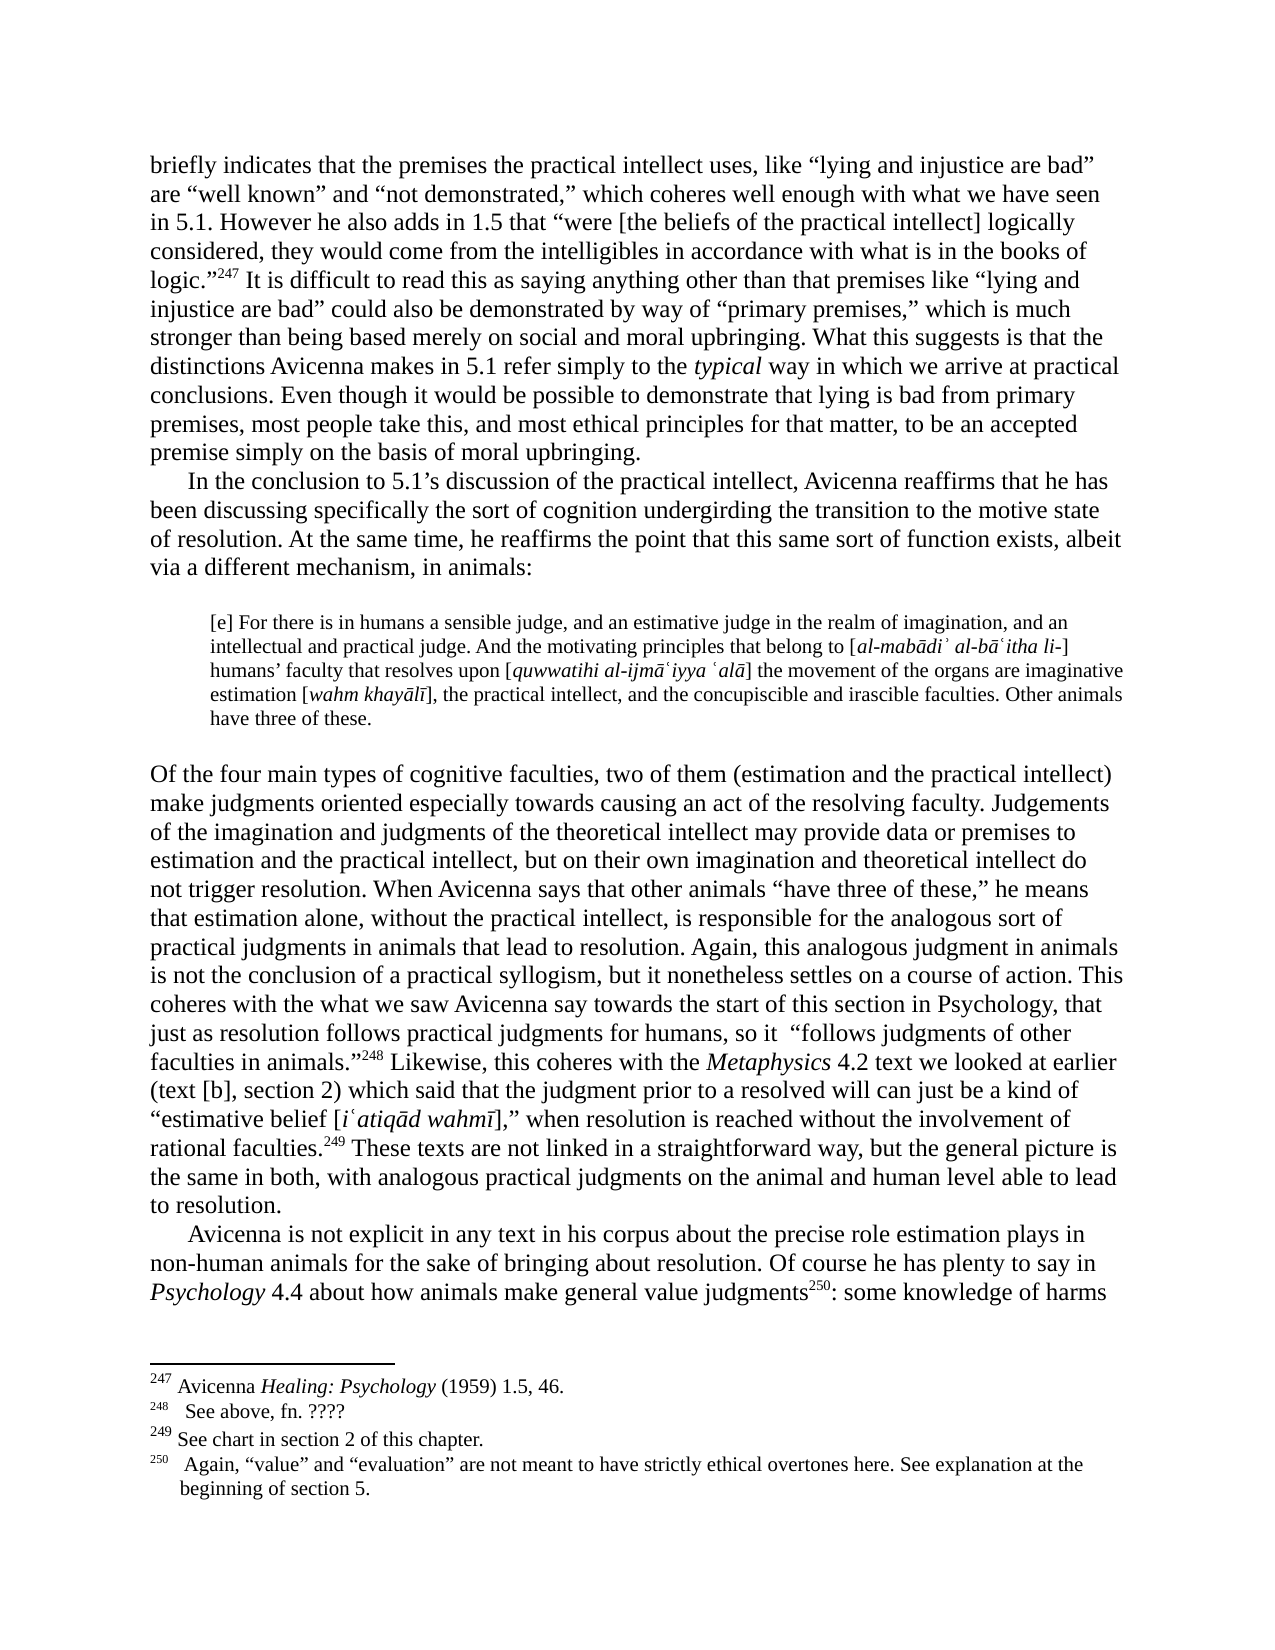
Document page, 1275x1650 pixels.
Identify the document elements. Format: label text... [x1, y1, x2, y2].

text Of the four main types of cognitive faculties, two of them (estimation and the practical intellect) make judgments oriented especially towards causing an act of the resolving faculty. Judgements of the imagination and judgments of the theoretical intellect may provide data or premises to estimation and the practical intellect, but on their own imagination and theoretical intellect do not trigger resolution. When Avicenna says that other animals “have three of these,” he means that estimation alone, without the practical intellect, is responsible for the analogous sort of practical judgments in animals that lead to resolution. Again, this analogous judgment in animals is not the conclusion of a practical syllogism, but it nonetheless settles on a course of action. This coheres with the what we saw Avicenna say towards the start of this section in Psychology, that just as resolution follows practical judgments for humans, so it “follows judgments of other faculties in animals.” Likewise, this coheres with the Metaphysics 4.2 text we looked at earlier (text [b], section 2) which said that the judgment prior to a resolved will can just be a kind of “estimative belief [iʿatiqād wahmī],” when resolution is reached without the involvement of rational faculties. These texts are not linked in a straightforward way, but the general picture is the same in both, with analogous practical judgments on the animal and human level able to lead to resolution. [150, 759, 1125, 1219]
text Again, “value” and “evaluation” are not meant to have strictly ethical overtones here. See explanation at the beginning of section 5. [150, 1452, 1125, 1500]
text See above, fn. ???? [150, 1399, 1125, 1423]
text briefly indicates that the premises the practical intellect uses, like “lying and injustice are bad” are “well known” and “not demonstrated,” which coheres well enough with what we have seen in 5.1. However he also adds in 1.5 that “were [the beliefs of the practical intellect] logically considered, they would come from the intelligibles in accordance with what is in the books of logic.” It is difficult to read this as saying anything other than that premises like “lying and injustice are bad” could also be demonstrated by way of “primary premises,” which is much stronger than being based merely on social and moral upbringing. What this suggests is that the distinctions Avicenna makes in 5.1 refer simply to the typical way in which we arrive at practical conclusions. Even though it would be possible to demonstrate that lying is bad from primary premises, most people take this, and most ethical principles for that matter, to be an accepted premise simply on the basis of moral upbringing. [150, 150, 1125, 466]
text Avicenna is not explicit in any text in his corpus about the precise role estimation plays in non-human animals for the sake of bringing about resolution. Of course he has plenty to say in Psychology 4.4 about how animals make general value judgments: some knowledge of harms [150, 1219, 1125, 1305]
text See chart in section 2 of this chapter. [150, 1423, 1125, 1452]
text [e] For there is in humans a sensible judge, and an estimative judge in the realm of imagination, and an intellectual and practical judge. And the motivating principles that belong to [al-mabādiʾ al-bāʿitha li-] humans’ faculty that resolves upon [quwwatihi al-ijmāʿiyya ʿalā] the movement of the organs are imaginative estimation [wahm khayālī], the practical intellect, and the concupiscible and irascible faculties. Other animals have three of these. [210, 610, 1125, 730]
text Avicenna Healing: Psychology (1959) 1.5, 46. [150, 1370, 1125, 1399]
text In the conclusion to 5.1’s discussion of the practical intellect, Avicenna reaffirms that he has been discussing specifically the sort of cognition undergirding the transition to the motive state of resolution. At the same time, he reaffirms the point that this same sort of function exists, albeit via a different mechanism, in animals: [150, 466, 1125, 581]
